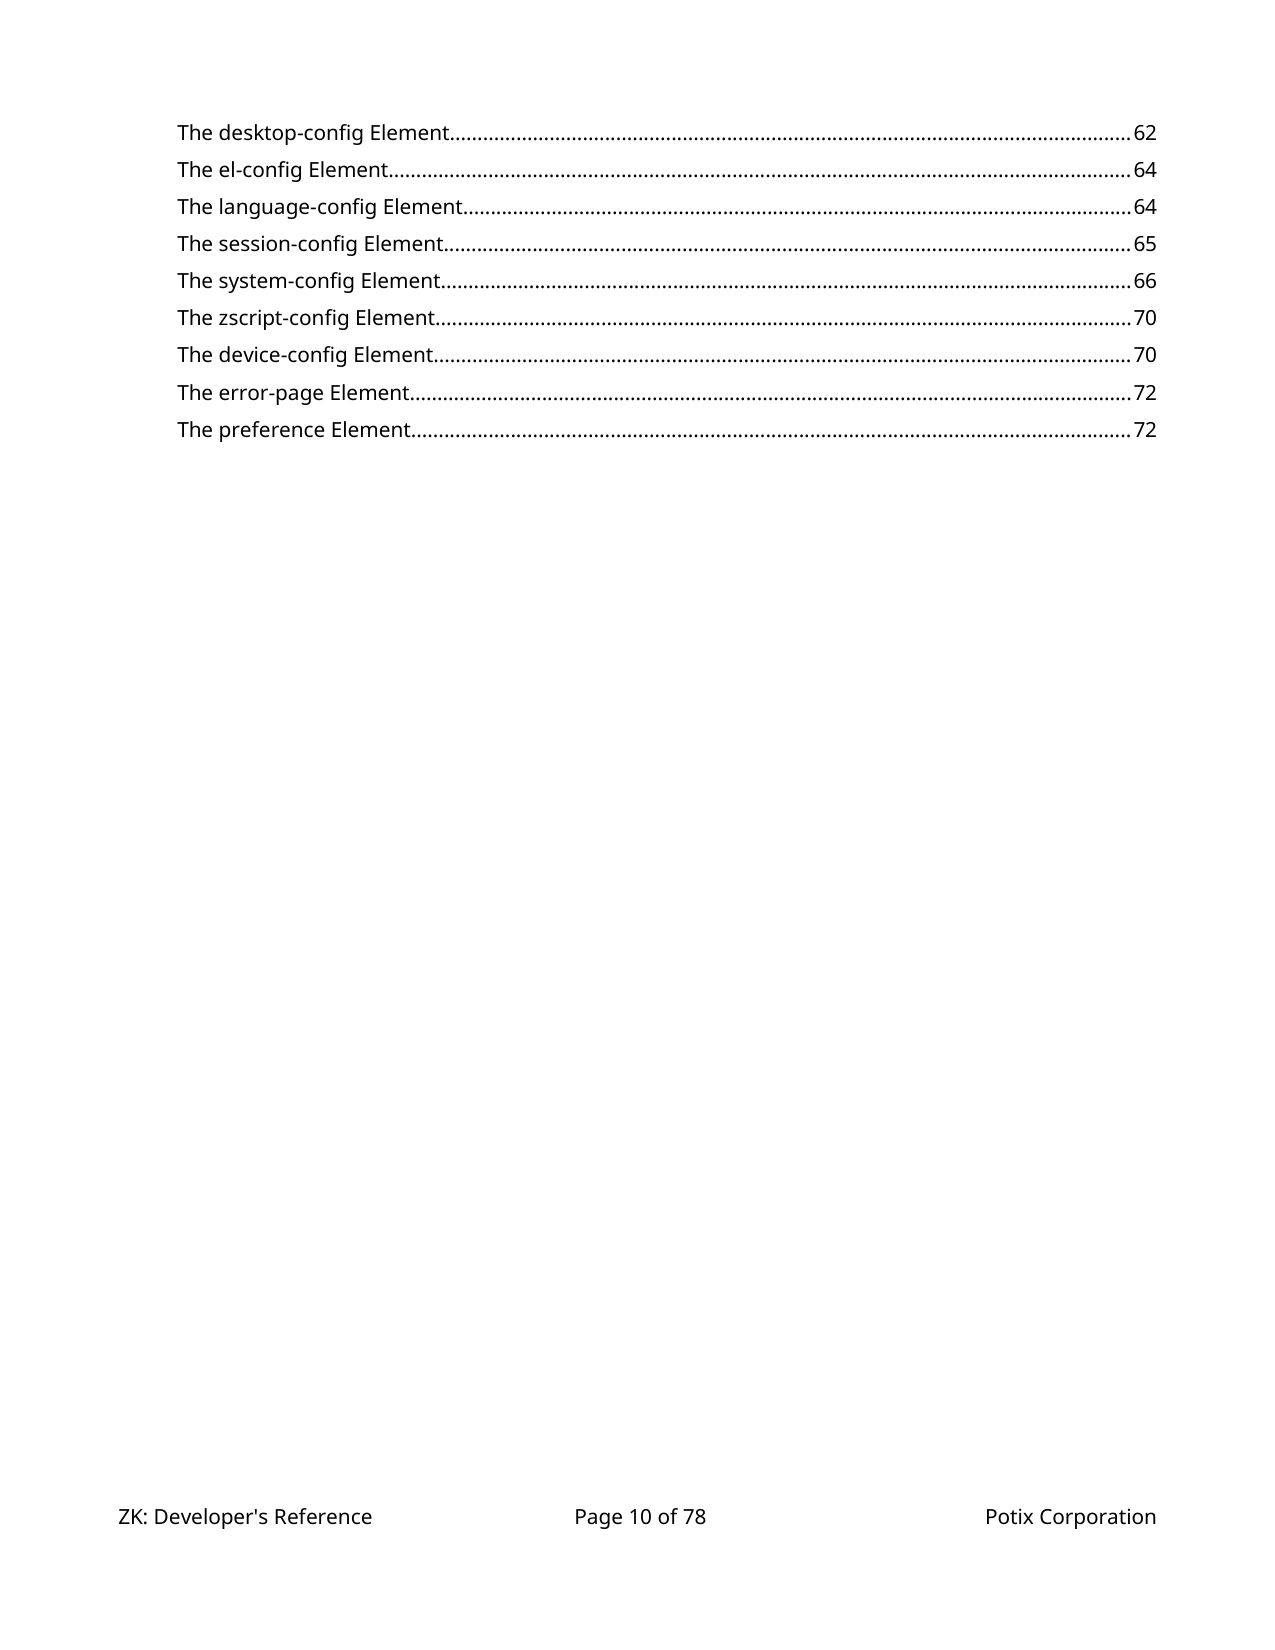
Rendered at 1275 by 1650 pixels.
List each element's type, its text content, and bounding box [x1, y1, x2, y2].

text The error-page Element 72 [177, 378, 1157, 406]
text The session-config Element 65 [177, 229, 1157, 258]
text The system-config Element 66 [177, 266, 1157, 295]
text The device-config Element 70 [177, 341, 1157, 369]
text The zscript-config Element 70 [177, 303, 1157, 332]
text The preference Element 72 [177, 415, 1157, 443]
text The el-config Element 64 [177, 155, 1157, 183]
text The language-config Element 64 [177, 192, 1157, 221]
text The desktop-config Element 62 [177, 118, 1157, 146]
